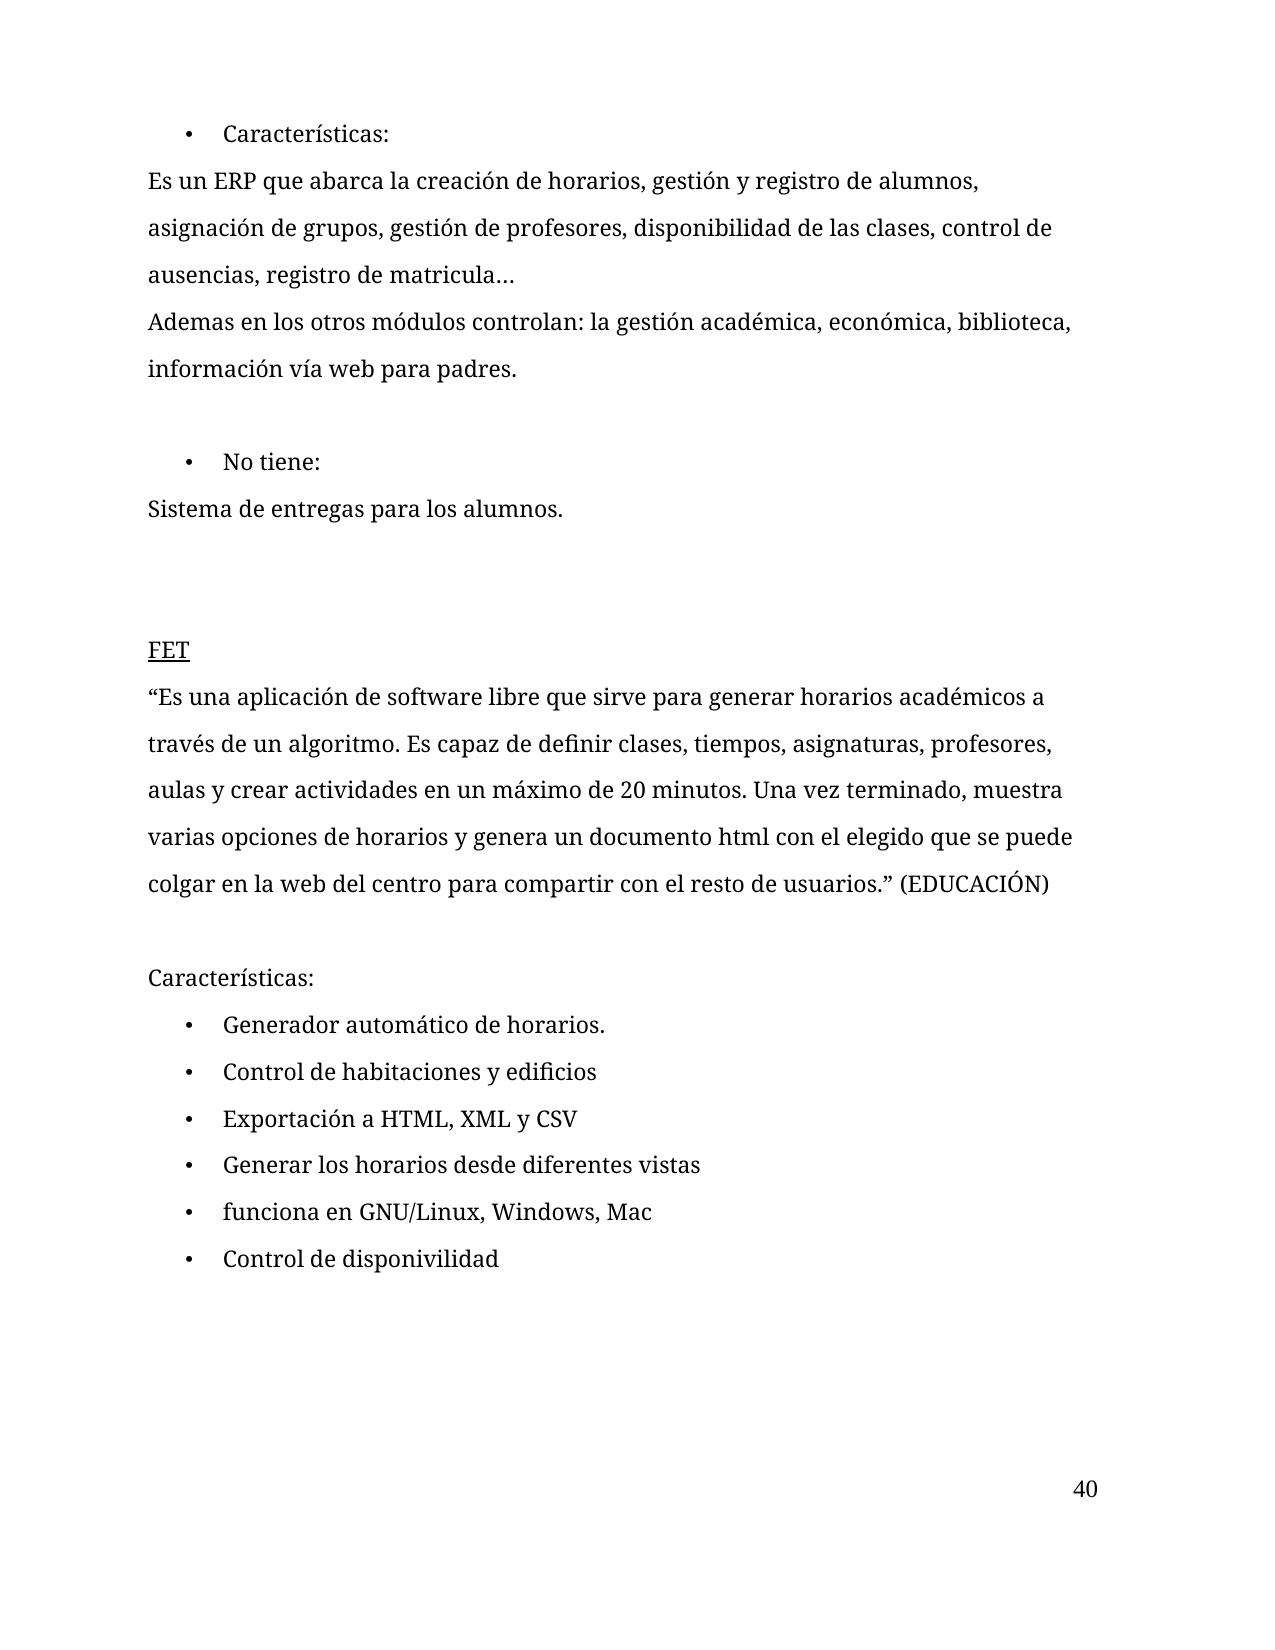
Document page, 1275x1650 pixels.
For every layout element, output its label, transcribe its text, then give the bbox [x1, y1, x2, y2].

list Control de habitaciones y edificios [185, 1056, 1098, 1087]
list Generar los horarios desde diferentes vistas [185, 1149, 1098, 1181]
text “Es una aplicación de software libre que sirve para generar horarios académicos a través de un algoritmo. Es capaz de definir clases, tiempos, asignaturas, profesores, aulas y crear actividades en un máximo de 20 minutos. Una vez terminado, muestra varias opciones de horarios y genera un documento html con el elegido que se puede colgar en la web del centro para compartir con el resto de usuarios.” (EDUCACIÓN) [148, 681, 1098, 899]
text Ademas en los otros módulos controlan: la gestión académica, económica, biblioteca, información vía web para padres. [148, 306, 1098, 384]
list Control de disponivilidad [185, 1243, 1098, 1274]
list funciona en GNU/Linux, Windows, Mac [185, 1196, 1098, 1227]
text Sistema de entregas para los alumnos. [148, 493, 1098, 524]
list Características: [185, 118, 1098, 149]
list No tiene: [185, 446, 1098, 477]
text Características: [148, 962, 1098, 993]
list Generador automático de horarios. [185, 1009, 1098, 1040]
text FET [148, 634, 1098, 665]
list Exportación a HTML, XML y CSV [185, 1102, 1098, 1134]
text Es un ERP que abarca la creación de horarios, gestión y registro de alumnos, asignación de grupos, gestión de profesores, disponibilidad de las clases, control de ausencias, registro de matricula… [148, 165, 1098, 290]
